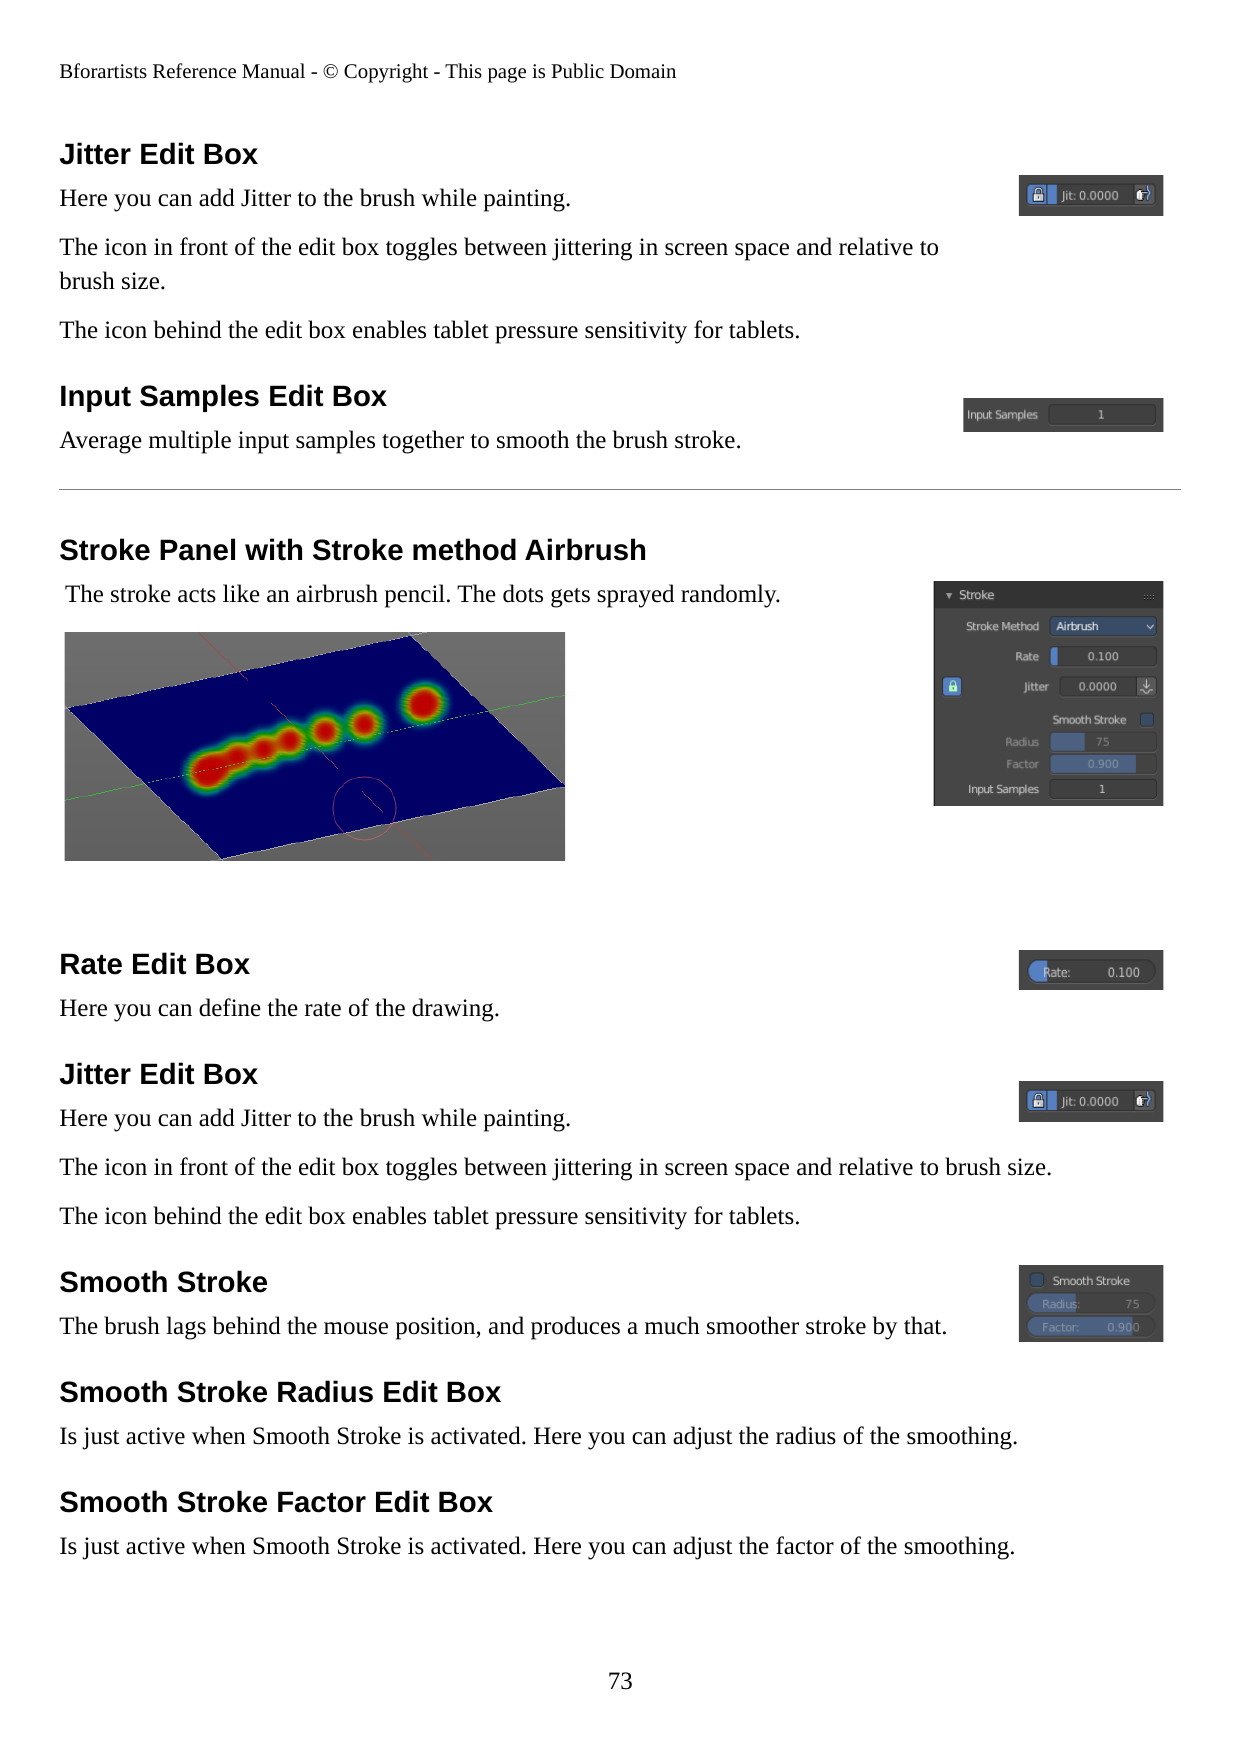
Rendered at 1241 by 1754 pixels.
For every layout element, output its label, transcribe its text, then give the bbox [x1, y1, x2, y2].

picture [963, 398, 1164, 432]
text The icon in front of the edit box toggles between jittering in screen space and relative to brush size. [59, 232, 1181, 295]
subtitle Rate Edit Box [59, 947, 1181, 981]
subtitle Smooth Stroke [59, 1265, 1018, 1299]
subtitle [1164, 1265, 1181, 1299]
picture [1018, 950, 1164, 990]
text Here you can define the rate of the drawing. [59, 993, 1181, 1022]
subtitle Jitter Edit Box [59, 137, 1181, 170]
picture [64, 632, 566, 861]
text Is just active when Smooth Stroke is activated. Here you can adjust the radius of the smoothing. [59, 1421, 1181, 1450]
text Is just active when Smooth Stroke is activated. Here you can adjust the factor of the smoothing. [59, 1531, 1181, 1560]
text Here you can add Jitter to the brush while painting. [59, 1103, 1181, 1132]
text The brush lags behind the mouse position, and produces a much smoother stroke by that. [59, 1311, 1018, 1340]
text The icon behind the edit box enables tablet pressure sensitivity for tablets. [59, 316, 1181, 344]
picture [1018, 1081, 1164, 1122]
picture [1018, 175, 1164, 216]
subtitle Smooth Stroke Radius Edit Box [59, 1375, 1181, 1409]
text Average multiple input samples together to smooth the brush stroke. [59, 425, 1181, 454]
subtitle Jitter Edit Box [59, 1057, 1181, 1091]
text The icon in front of the edit box toggles between jittering in screen space and relative to brush size. [59, 1152, 1181, 1181]
text The icon behind the edit box enables tablet pressure sensitivity for tablets. [59, 1201, 1181, 1230]
text Here you can add Jitter to the brush while painting. [59, 183, 1018, 212]
picture [933, 581, 1164, 806]
text The stroke acts like an airbrush pencil. The dots gets sprayed randomly. [59, 579, 1181, 608]
subtitle Smooth Stroke Factor Edit Box [59, 1485, 1181, 1519]
picture [1018, 1265, 1164, 1342]
subtitle Stroke Panel with Stroke method Airbrush [59, 533, 1181, 567]
subtitle Input Samples Edit Box [59, 379, 1181, 413]
